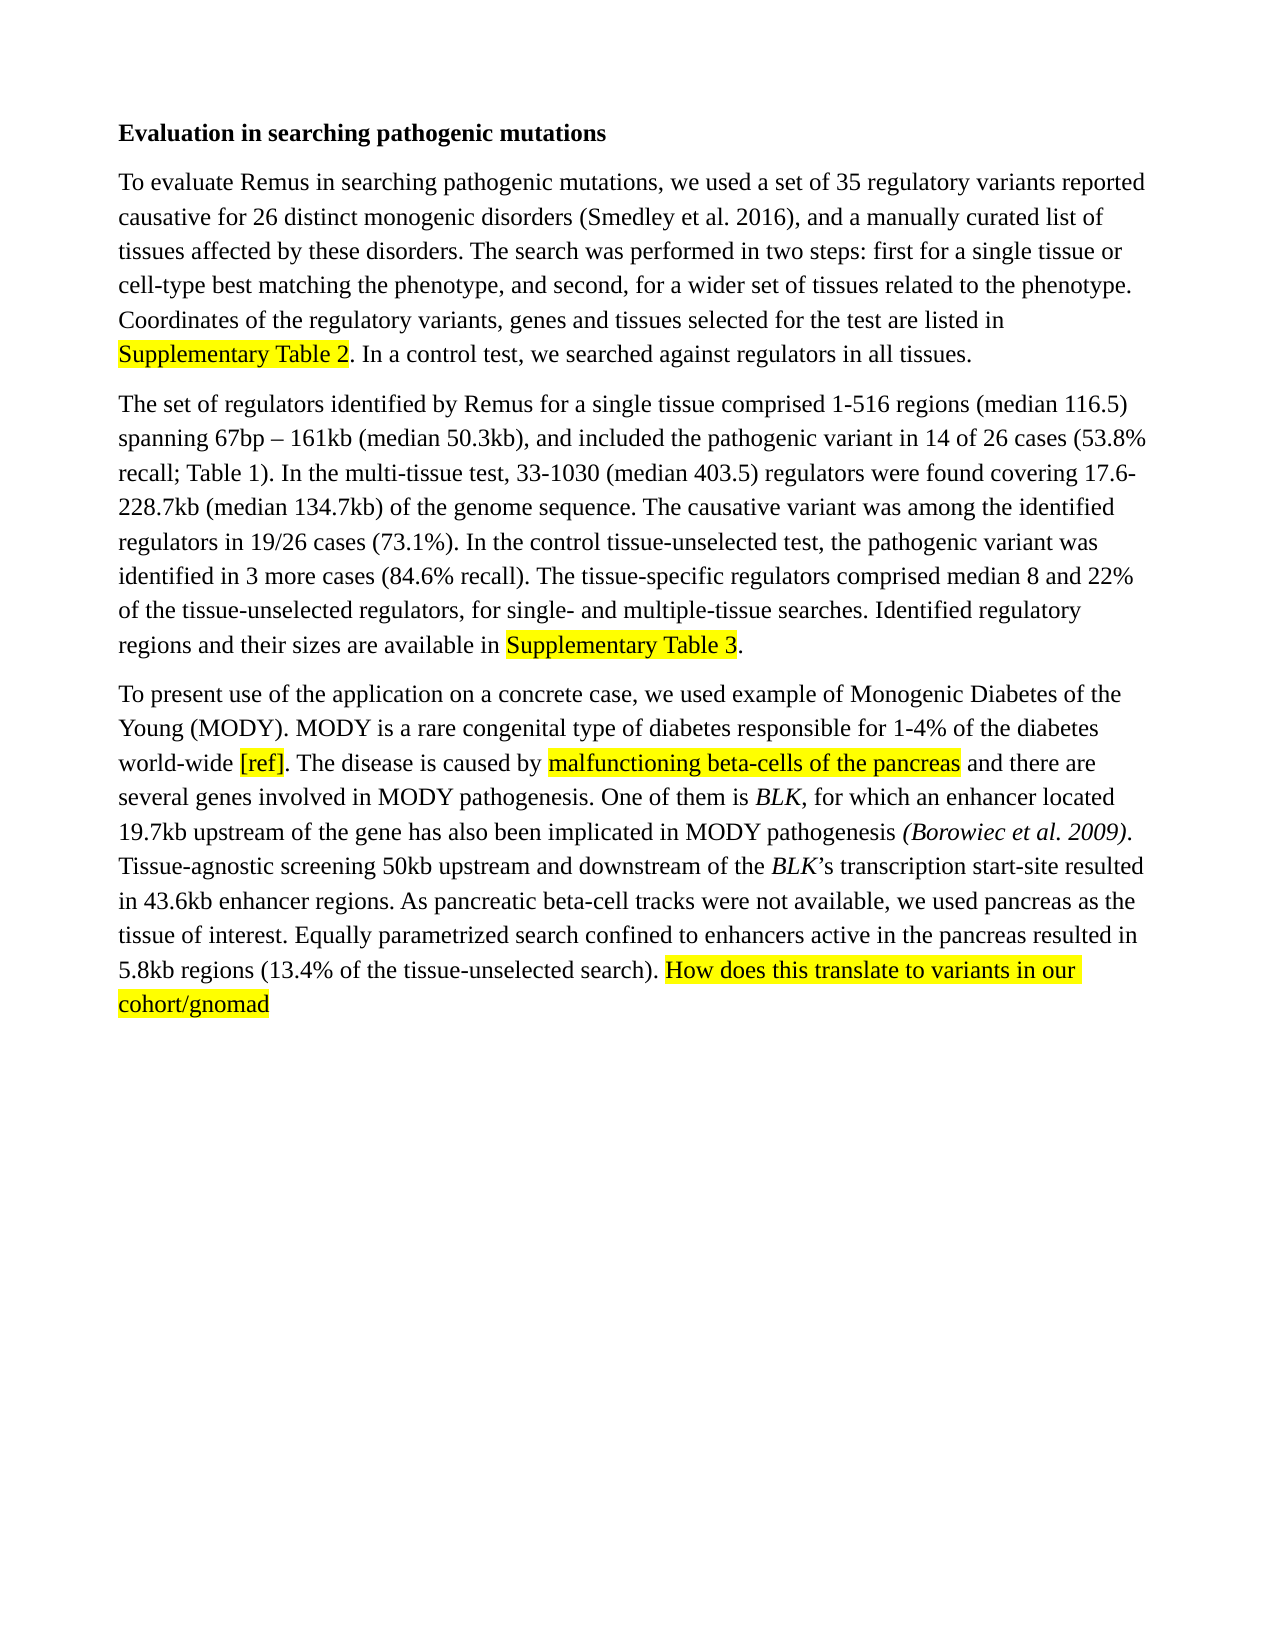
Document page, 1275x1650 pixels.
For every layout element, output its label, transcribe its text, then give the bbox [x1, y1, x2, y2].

text To present use of the application on a concrete case, we used example of Monogenic Diabetes of the Young (MODY). MODY is a rare congenital type of diabetes responsible for 1-4% of the diabetes world-wide [ref]. The disease is caused by malfunctioning beta-cells of the pancreas and there are several genes involved in MODY pathogenesis. One of them is BLK, for which an enhancer located 19.7kb upstream of the gene has also been implicated in MODY pathogenesis (Borowiec et al. 2009)⁠. Tissue-agnostic screening 50kb upstream and downstream of the BLK’s transcription start-site resulted in 43.6kb enhancer regions. As pancreatic beta-cell tracks were not available, we used pancreas as the tissue of interest. Equally parametrized search confined to enhancers active in the pancreas resulted in 5.8kb regions (13.4% of the tissue-unselected search). How does this translate to variants in our cohort/gnomad [118, 679, 1157, 1018]
text The set of regulators identified by Remus for a single tissue comprised 1-516 regions (median 116.5) spanning 67bp – 161kb (median 50.3kb), and included the pathogenic variant in 14 of 26 cases (53.8% recall; Table 1). In the multi-tissue test, 33-1030 (median 403.5) regulators were found covering 17.6-228.7kb (median 134.7kb) of the genome sequence. The causative variant was among the identified regulators in 19/26 cases (73.1%). In the control tissue-unselected test, the pathogenic variant was identified in 3 more cases (84.6% recall). The tissue-specific regulators comprised median 8 and 22% of the tissue-unselected regulators, for single- and multiple-tissue searches. Identified regulatory regions and their sizes are available in Supplementary Table 3. [118, 389, 1157, 659]
text To evaluate Remus in searching pathogenic mutations, we used a set of 35 regulatory variants reported causative for 26 distinct monogenic disorders (Smedley et al. 2016)⁠, and a manually curated list of tissues affected by these disorders. The search was performed in two steps: first for a single tissue or cell-type best matching the phenotype, and second, for a wider set of tissues related to the phenotype. Coordinates of the regulatory variants, genes and tissues selected for the test are listed in Supplementary Table 2. In a control test, we searched against regulators in all tissues. [118, 167, 1157, 368]
text Evaluation in searching pathogenic mutations [118, 118, 1157, 147]
